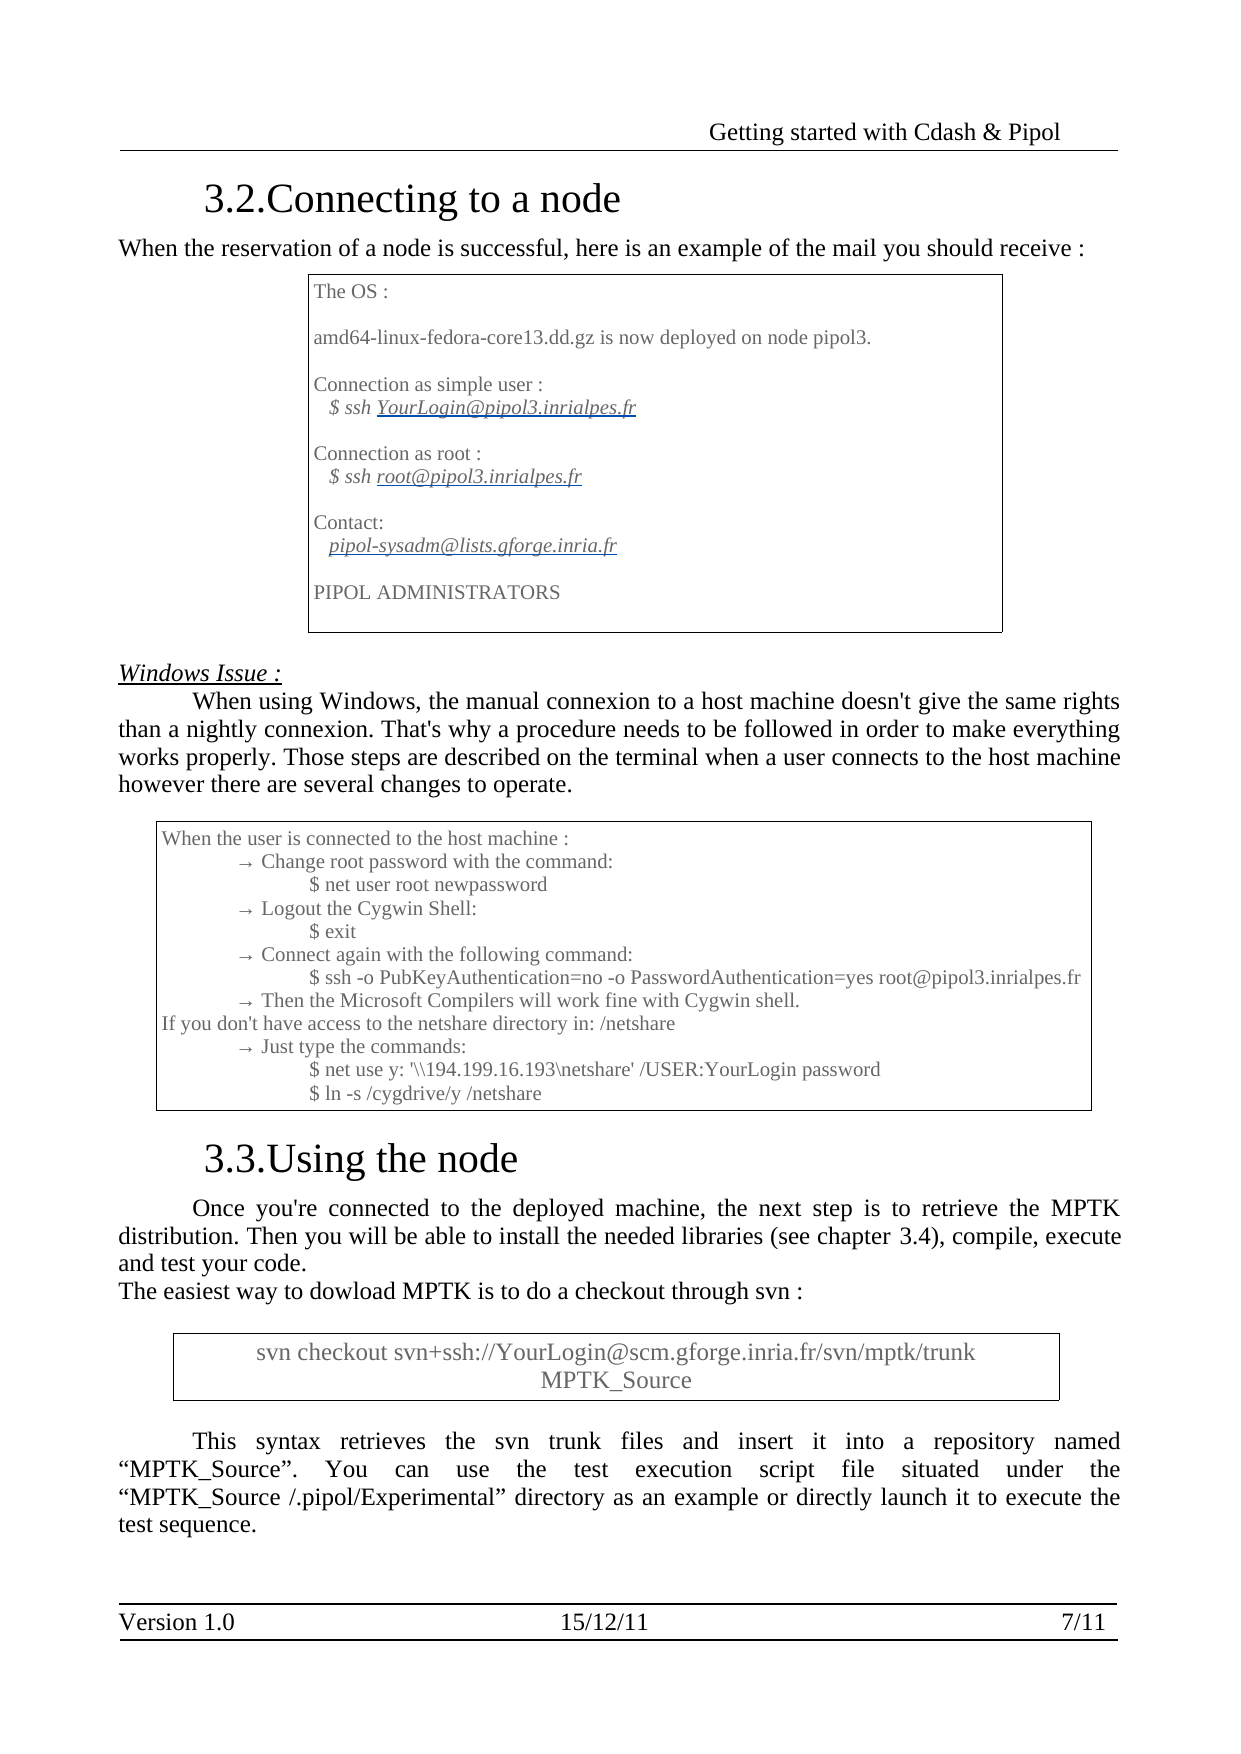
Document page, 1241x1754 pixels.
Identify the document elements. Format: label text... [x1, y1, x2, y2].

table_header svn checkout svn+ssh://YourLogin@scm.gforge.inria.fr/svn/mptk/trunk MPTK_Source [174, 1334, 1059, 1399]
subtitle Using the node [193, 1135, 1122, 1182]
text Windows Issue : [118, 659, 1122, 687]
subtitle Connecting to a node [193, 175, 1122, 221]
text Once you're connected to the deployed machine, the next step is to retrieve the MPTK distribution. Then you will be able to install the needed libraries (see chapter 3.4), compile, execute and test your code. [118, 1194, 1122, 1277]
text When the reservation of a node is successful, here is an example of the mail you should receive : [118, 234, 1122, 262]
table_header When the user is connected to the host machine : → Change root password with the command: $ net user root newpassword → Logout the Cygwin Shell: $ exit → Connect again with the following command: $ ssh -o PubKeyAuthentication=no -o PasswordAuthentication=yes root@pipol3.inrialpes.fr → Then the Microsoft Compilers will work fine with Cygwin shell. If you don't have access to the netshare directory in: /netshare → Just type the commands: $ net use y: '\\194.199.16.193\netshare' /USER:YourLogin password $ ln -s /cygdrive/y /netshare [157, 822, 1091, 1110]
text This syntax retrieves the svn trunk files and insert it into a repository named “MPTK_Source”. You can use the test execution script file situated under the “MPTK_Source /.pipol/Experimental” directory as an example or directly launch it to execute the test sequence. [118, 1427, 1122, 1538]
text The easiest way to dowload MPTK is to do a checkout through svn : [118, 1277, 1122, 1305]
text When using Windows, the manual connexion to a host machine doesn't give the same rights than a nightly connexion. That's why a procedure needs to be followed in order to make everything works properly. Those steps are described on the terminal when a user connects to the host machine however there are several changes to operate. [118, 687, 1122, 798]
table_header The OS : amd64-linux-fedora-core13.dd.gz is now deployed on node pipol3. Connection as simple user : $ ssh YourLogin@pipol3.inrialpes.fr Connection as root : $ ssh root@pipol3.inrialpes.fr Contact: pipol-sysadm@lists.gforge.inria.fr PIPOL ADMINISTRATORS [309, 275, 1002, 632]
